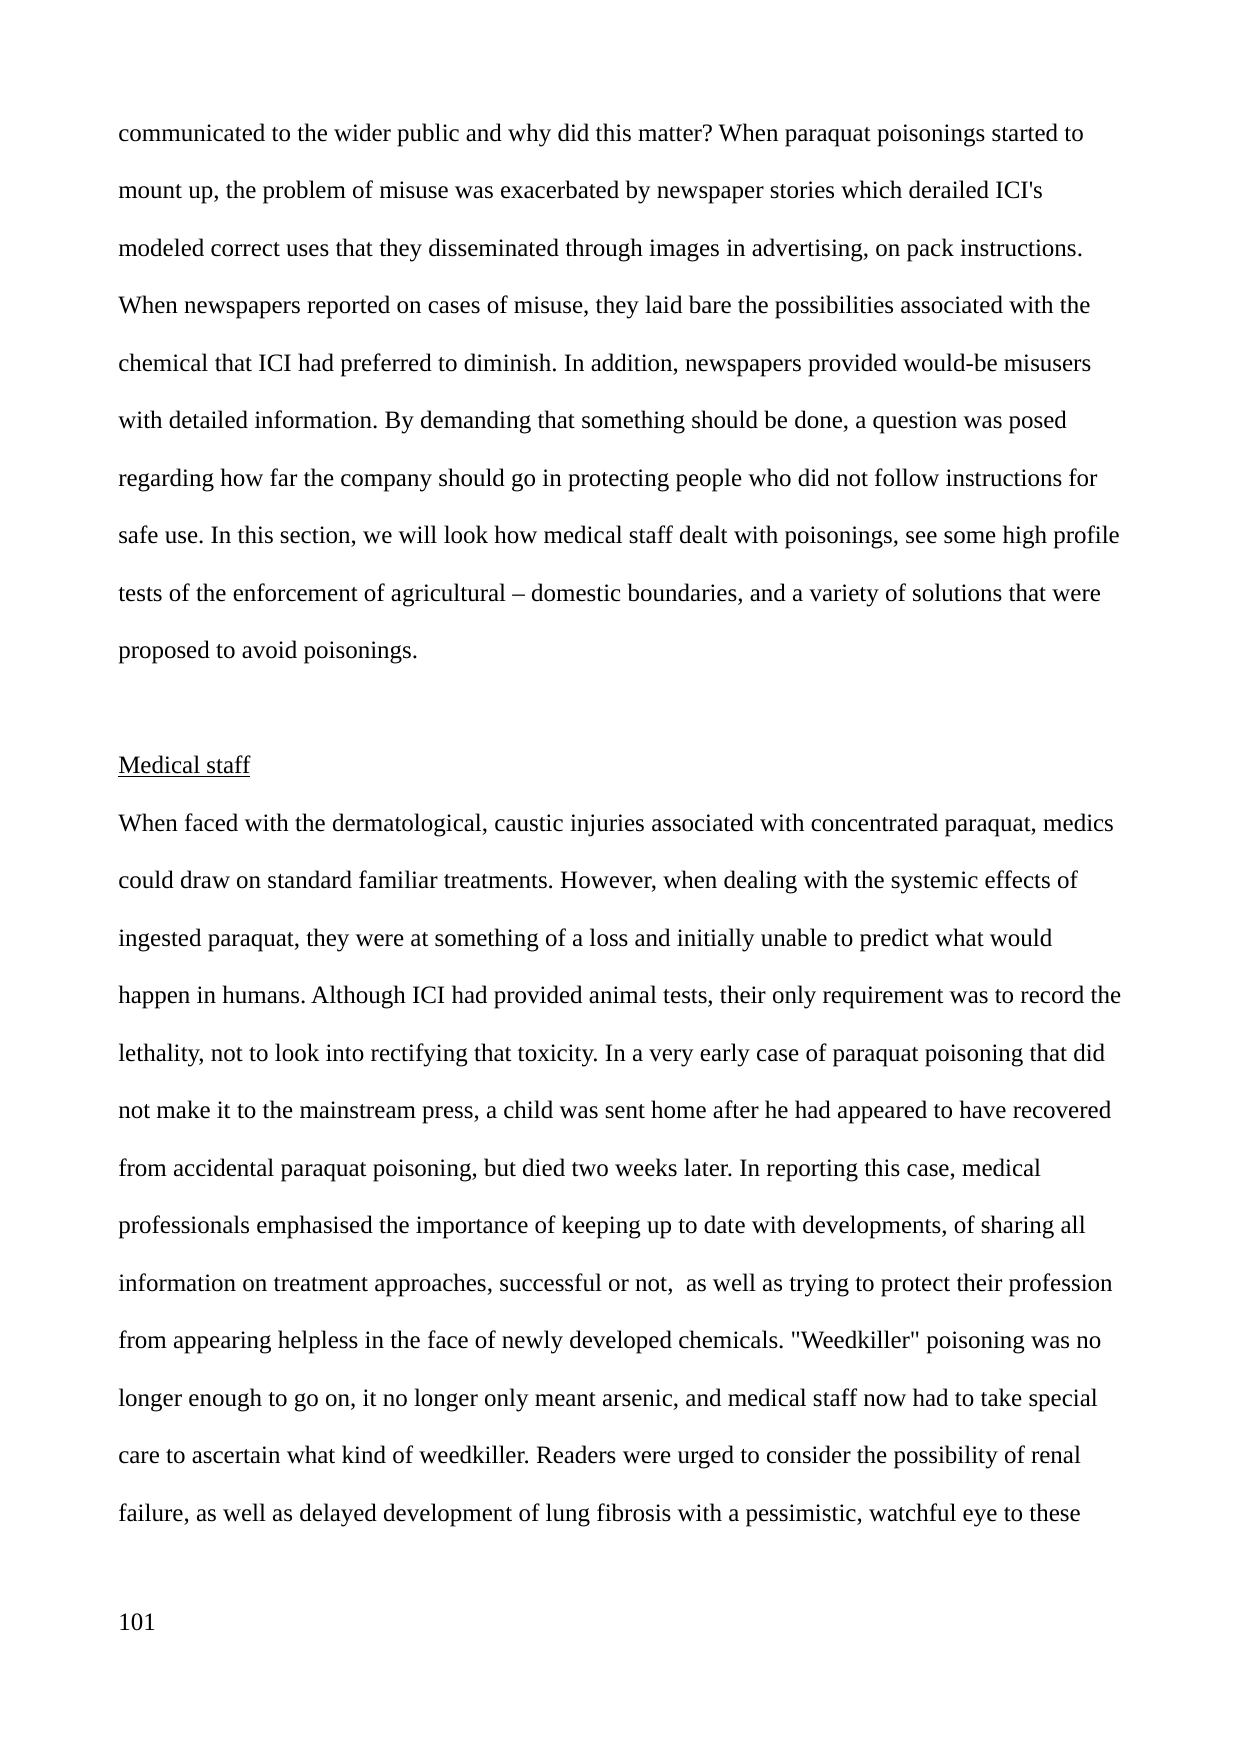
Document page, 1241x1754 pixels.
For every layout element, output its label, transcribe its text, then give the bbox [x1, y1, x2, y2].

text communicated to the wider public and why did this matter? When paraquat poisonings started to mount up, the problem of misuse was exacerbated by newspaper stories which derailed ICI's modeled correct uses that they disseminated through images in advertising, on pack instructions. When newspapers reported on cases of misuse, they laid bare the possibilities associated with the chemical that ICI had preferred to diminish. In addition, newspapers provided would-be misusers with detailed information. By demanding that something should be done, a question was posed regarding how far the company should go in protecting people who did not follow instructions for safe use. In this section, we will look how medical staff dealt with poisonings, see some high profile tests of the enforcement of agricultural – domestic boundaries, and a variety of solutions that were proposed to avoid poisonings. [118, 118, 1122, 664]
text Medical staff [118, 751, 1122, 779]
text When faced with the dermatological, caustic injuries associated with concentrated paraquat, medics could draw on standard familiar treatments. However, when dealing with the systemic effects of ingested paraquat, they were at something of a loss and initially unable to predict what would happen in humans. Although ICI had provided animal tests, their only requirement was to record the lethality, not to look into rectifying that toxicity. In a very early case of paraquat poisoning that did not make it to the mainstream press, a child was sent home after he had appeared to have recovered from accidental paraquat poisoning, but died two weeks later. In reporting this case, medical professionals emphasised the importance of keeping up to date with developments, of sharing all information on treatment approaches, successful or not, as well as trying to protect their profession from appearing helpless in the face of newly developed chemicals. "Weedkiller" poisoning was no longer enough to go on, it no longer only meant arsenic, and medical staff now had to take special care to ascertain what kind of weedkiller. Readers were urged to consider the possibility of renal failure, as well as delayed development of lung fibrosis with a pessimistic, watchful eye to these [118, 808, 1122, 1527]
